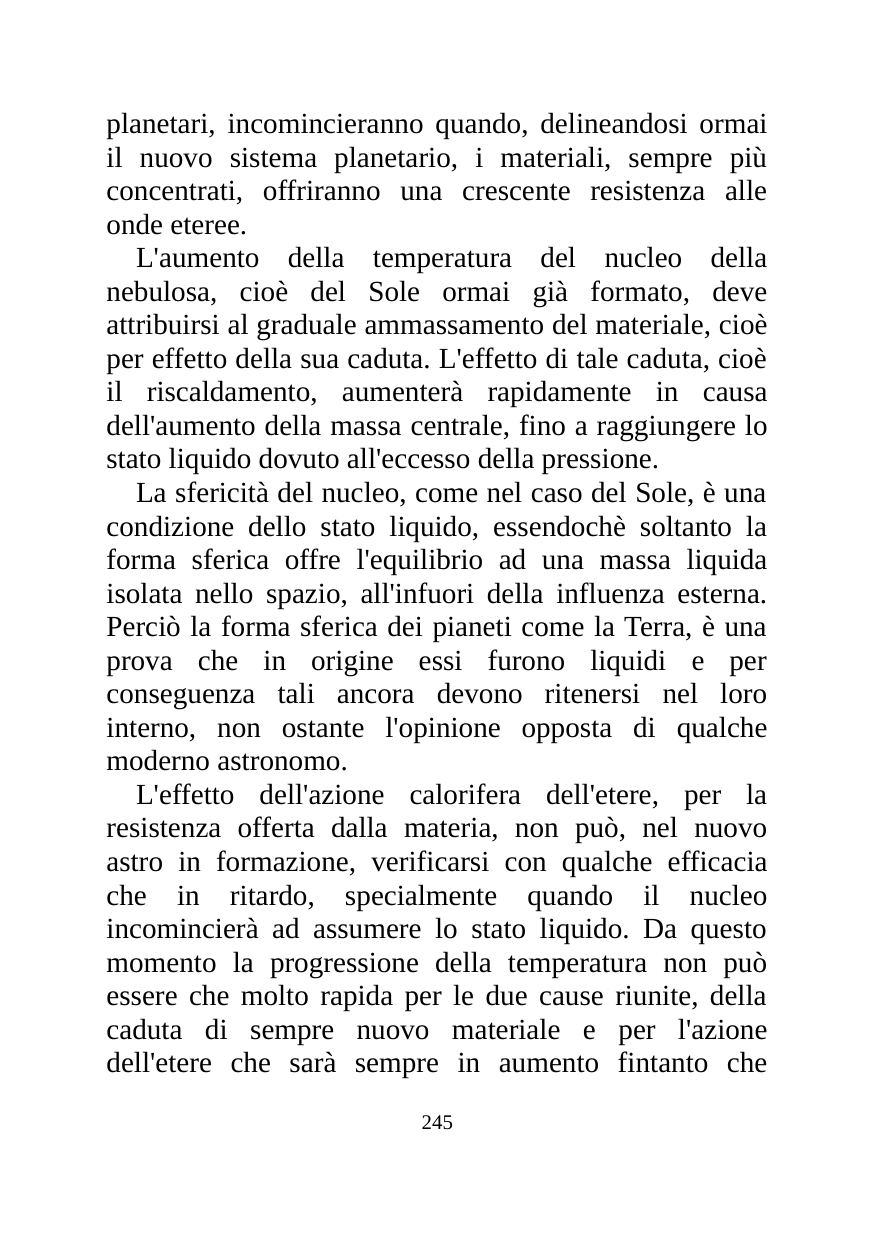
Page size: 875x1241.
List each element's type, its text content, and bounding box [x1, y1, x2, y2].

text L'effetto dell'azione calorifera dell'etere, per la resistenza offerta dalla materia, non può, nel nuovo astro in formazione, verificarsi con qualche efficacia che in ritardo, specialmente quando il nucleo incomincierà ad assumere lo stato liquido. Da questo momento la progressione della temperatura non può essere che molto rapida per le due cause riunite, della caduta di sempre nuovo materiale e per l'azione dell'etere che sarà sempre in aumento fintanto che [106, 777, 768, 1079]
text planetari, incomincieranno quando, delineandosi ormai il nuovo sistema planetario, i materiali, sempre più concentrati, offriranno una crescente resistenza alle onde eteree. [106, 106, 768, 240]
text La sfericità del nucleo, come nel caso del Sole, è una condizione dello stato liquido, essendochè soltanto la forma sferica offre l'equilibrio ad una massa liquida isolata nello spazio, all'infuori della influenza esterna. Perciò la forma sferica dei pianeti come la Terra, è una prova che in origine essi furono liquidi e per conseguenza tali ancora devono ritenersi nel loro interno, non ostante l'opinione opposta di qualche moderno astronomo. [106, 475, 768, 777]
text L'aumento della temperatura del nucleo della nebulosa, cioè del Sole ormai già formato, deve attribuirsi al graduale ammassamento del materiale, cioè per effetto della sua caduta. L'effetto di tale caduta, cioè il riscaldamento, aumenterà rapidamente in causa dell'aumento della massa centrale, fino a raggiungere lo stato liquido dovuto all'eccesso della pressione. [106, 240, 768, 475]
